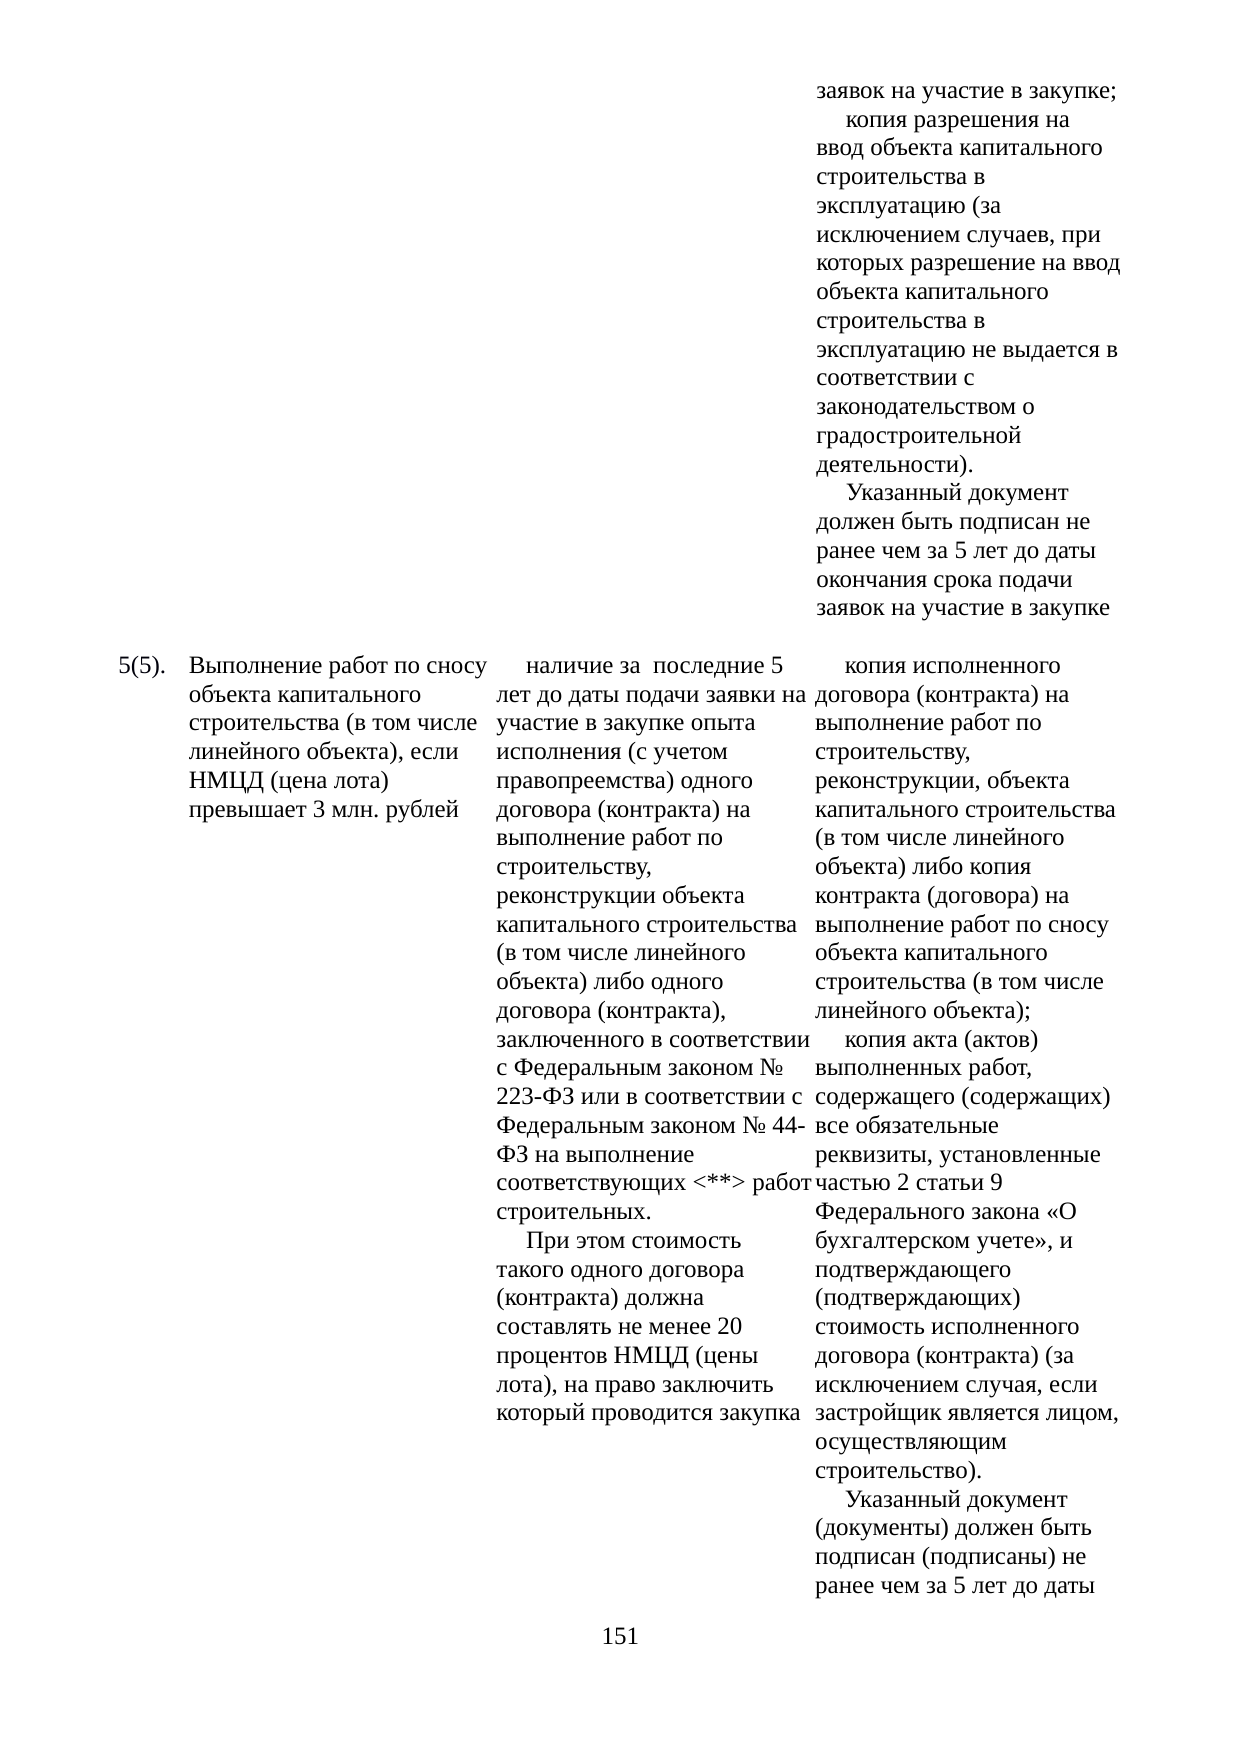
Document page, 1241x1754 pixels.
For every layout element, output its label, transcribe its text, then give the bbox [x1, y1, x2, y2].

table_cell копия исполненного договора (контракта) на выполнение работ по строительству, реконструкции, объекта капитального строительства (в том числе линейного объекта) либо копия контракта (договора) на выполнение работ по сносу объекта капитального строительства (в том числе линейного объекта); копия акта (актов) выполненных работ, содержащего (содержащих) все обязательные реквизиты, установленные частью 2 статьи 9 Федерального закона «О бухгалтерском учете», и подтверждающего (подтверждающих) стоимость исполненного договора (контракта) (за исключением случая, если застройщик является лицом, осуществляющим строительство). Указанный документ (документы) должен быть подписан (подписаны) не ранее чем за 5 лет до даты [815, 650, 1123, 1599]
table_cell заявок на участие в закупке; копия разрешения на ввод объекта капитального строительства в эксплуатацию (за исключением случаев, при которых разрешение на ввод объекта капитального строительства в эксплуатацию не выдается в соответствии с законодательством о градостроительной деятельности). Указанный документ должен быть подписан не ранее чем за 5 лет до даты окончания срока подачи заявок на участие в закупке [815, 75, 1123, 650]
table_cell Выполнение работ по сносу объекта капитального строительства (в том числе линейного объекта), если НМЦД (цена лота) превышает 3 млн. рублей [189, 650, 496, 1599]
table_cell [496, 75, 815, 650]
table_cell [118, 75, 188, 650]
table_cell наличие за последние 5 лет до даты подачи заявки на участие в закупке опыта исполнения (с учетом правопреемства) одного договора (контракта) на выполнение работ по строительству, реконструкции объекта капитального строительства (в том числе линейного объекта) либо одного договора (контракта), заключенного в соответствии с Федеральным законом № 223-ФЗ или в соответствии с Федеральным законом № 44-ФЗ на выполнение соответствующих <**> работ строительных. При этом стоимость такого одного договора (контракта) должна составлять не менее 20 процентов НМЦД (цены лота), на право заключить который проводится закупка [496, 650, 815, 1599]
table_cell 5(5). [118, 650, 188, 1599]
table_cell [189, 75, 496, 650]
